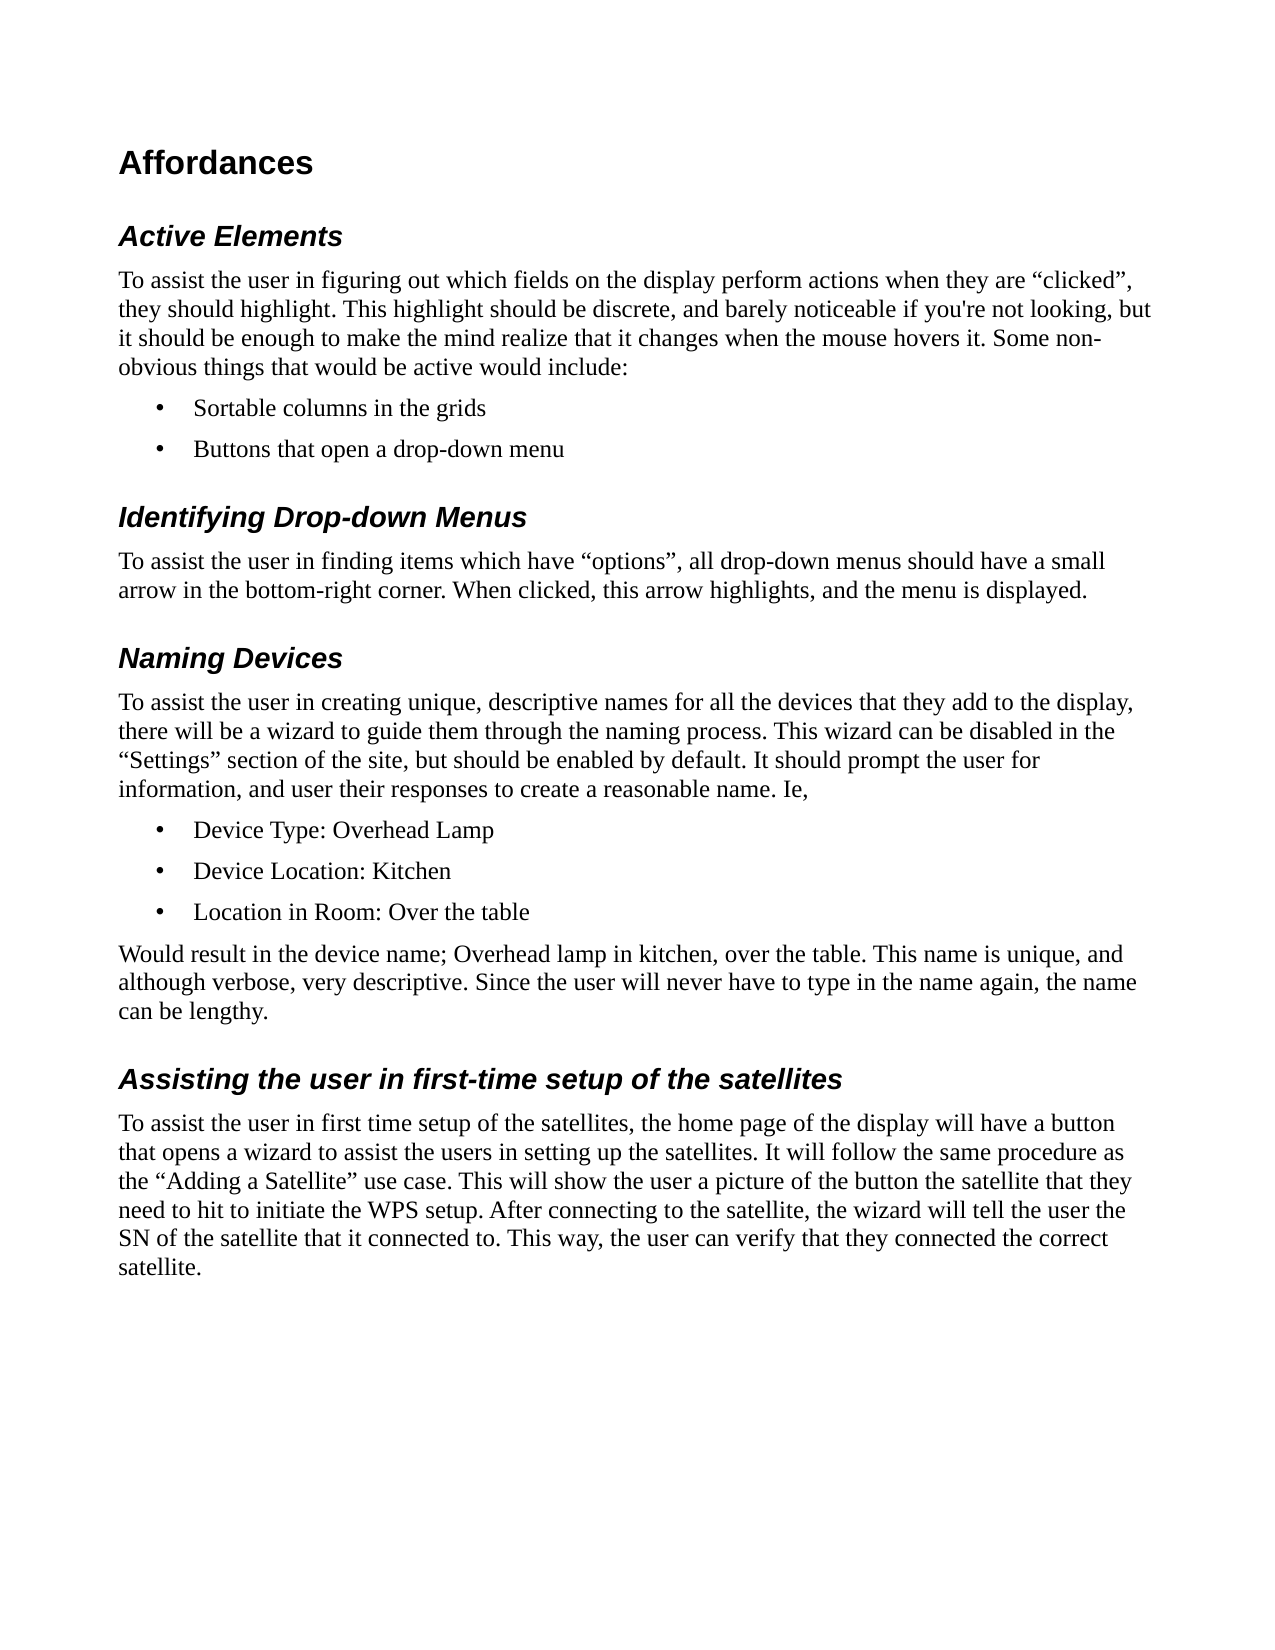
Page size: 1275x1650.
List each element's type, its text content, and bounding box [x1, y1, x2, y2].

text To assist the user in first time setup of the satellites, the home page of the display will have a button that opens a wizard to assist the users in setting up the satellites. It will follow the same procedure as the “Adding a Satellite” use case. This will show the user a picture of the button the satellite that they need to hit to initiate the WPS setup. After connecting to the satellite, the wizard will tell the user the SN of the satellite that it connected to. This way, the user can verify that they connected the correct satellite. [118, 1108, 1157, 1281]
subtitle Active Elements [118, 219, 1157, 253]
text To assist the user in creating unique, descriptive names for all the devices that they add to the display, there will be a wizard to guide them through the naming process. This wizard can be disabled in the “Settings” section of the site, but should be enabled by default. It should prompt the user for information, and user their responses to create a reasonable name. Ie, [118, 687, 1157, 802]
list Buttons that open a drop-down menu [156, 434, 1157, 463]
subtitle Naming Devices [118, 641, 1157, 675]
list Device Location: Kitchen [156, 856, 1157, 885]
subtitle Assisting the user in first-time setup of the satellites [118, 1062, 1157, 1096]
text To assist the user in figuring out which fields on the display perform actions when they are “clicked”, they should highlight. This highlight should be discrete, and barely noticeable if you're not looking, but it should be enough to make the mind realize that it changes when the mouse hovers it. Some non-obvious things that would be active would include: [118, 265, 1157, 380]
list Device Type: Overhead Lamp [156, 815, 1157, 844]
text Would result in the device name; Overhead lamp in kitchen, over the table. This name is unique, and although verbose, very descriptive. Since the user will never have to type in the name again, the name can be lengthy. [118, 939, 1157, 1025]
subtitle Identifying Drop-down Menus [118, 500, 1157, 534]
list Sortable columns in the grids [156, 393, 1157, 422]
subtitle Affordances [118, 143, 1157, 182]
text To assist the user in finding items which have “options”, all drop-down menus should have a small arrow in the bottom-right corner. When clicked, this arrow highlights, and the menu is displayed. [118, 546, 1157, 604]
list Location in Room: Over the table [156, 897, 1157, 926]
